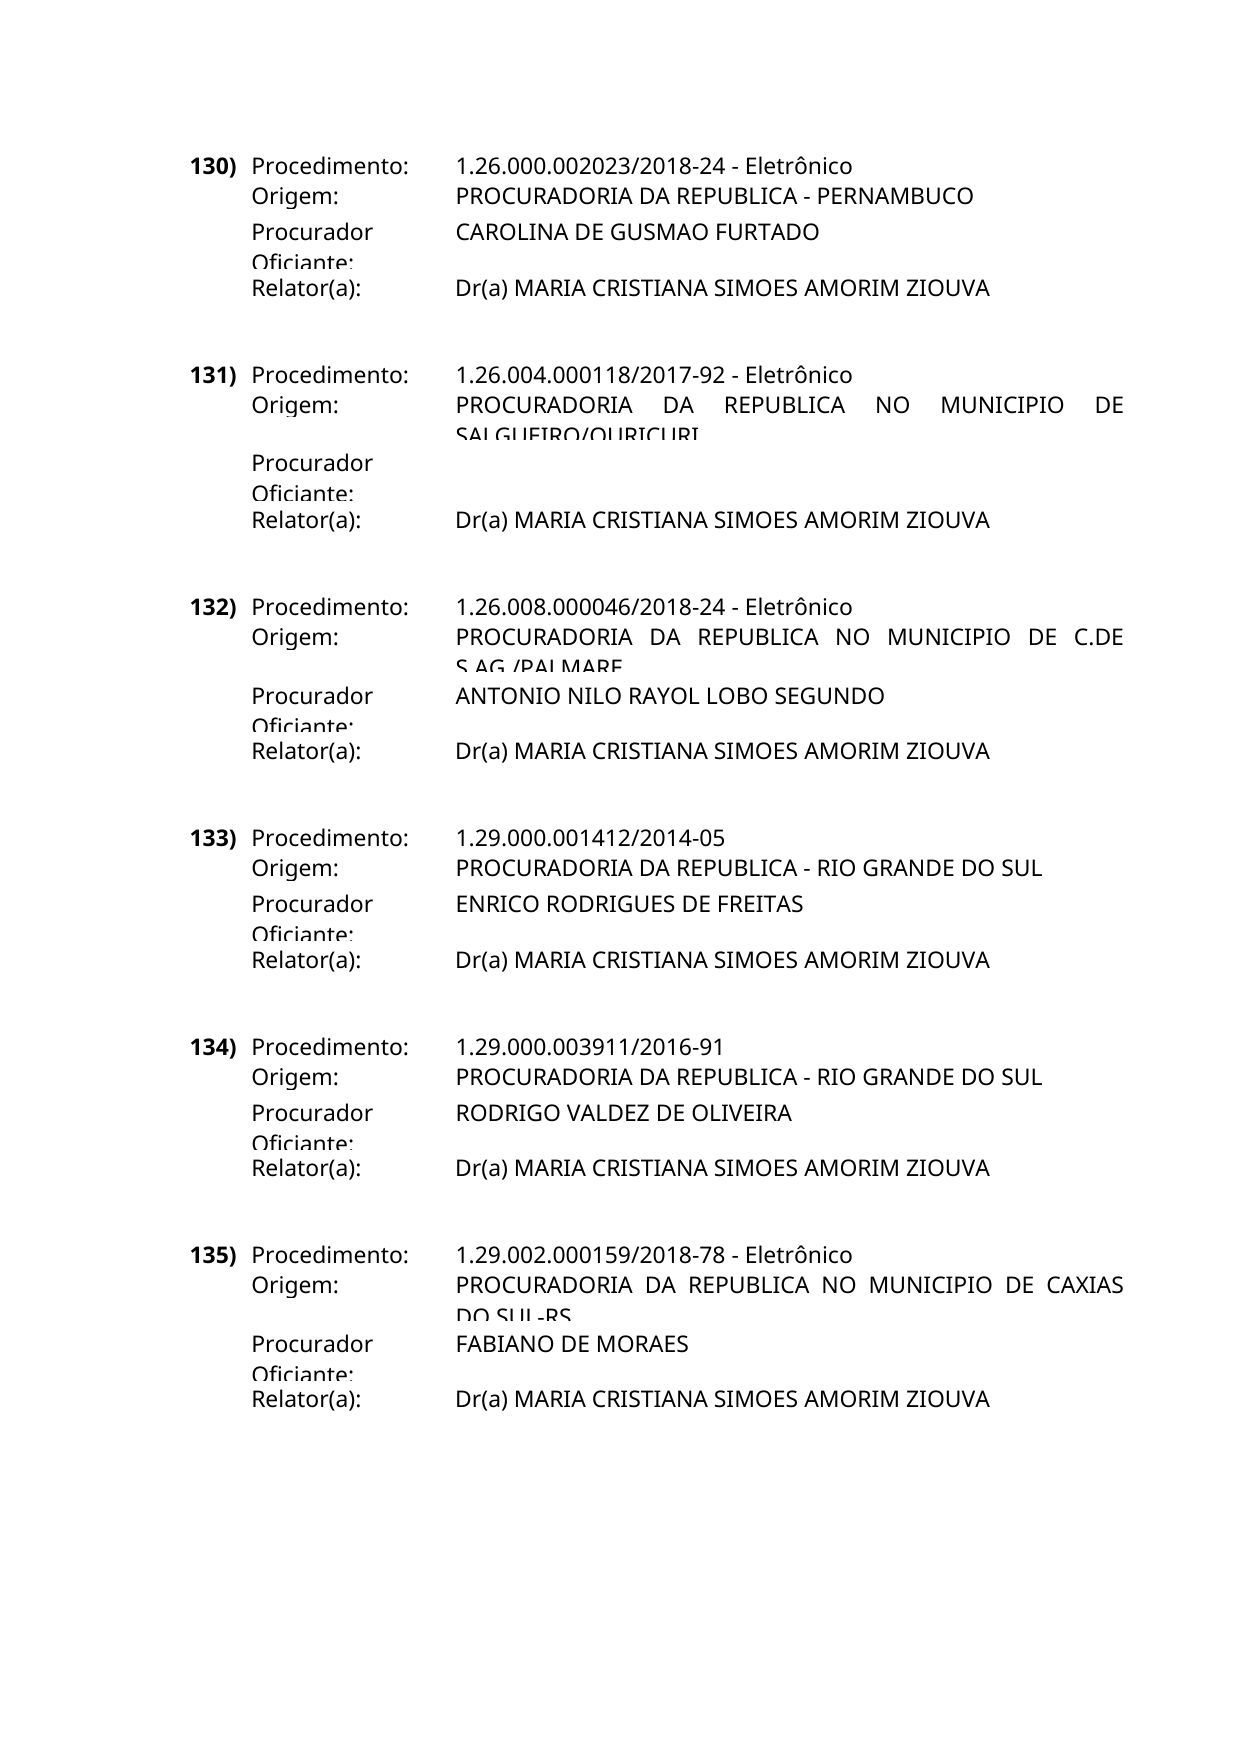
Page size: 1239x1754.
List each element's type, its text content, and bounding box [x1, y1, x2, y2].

table_cell [189, 389, 251, 417]
table_cell Origem: [251, 389, 455, 417]
table_cell [189, 216, 251, 267]
table_cell [251, 881, 455, 888]
table_cell [0, 1328, 189, 1379]
table_cell [0, 1383, 189, 1413]
table_cell CAROLINA DE GUSMAO FURTADO [455, 216, 1124, 267]
table_cell [1125, 1239, 1239, 1268]
table_cell [455, 1089, 1124, 1097]
table_cell [0, 1320, 189, 1328]
table_cell [189, 1298, 251, 1320]
table_cell [251, 974, 455, 1031]
table_cell [1125, 881, 1239, 888]
table_cell FABIANO DE MORAES [455, 1328, 1124, 1379]
table_cell Procedimento: [251, 822, 455, 851]
table_header Dr(a) MARIA CRISTIANA SIMOES AMORIM ZIOUVA [455, 735, 1122, 764]
table_cell Origem: [251, 852, 455, 881]
table_cell Procedimento: [251, 591, 455, 619]
table_cell [0, 1031, 189, 1059]
table_cell [251, 1182, 455, 1239]
table_cell Procedimento: [251, 150, 455, 178]
table_cell [0, 417, 189, 439]
table_cell [1125, 650, 1239, 672]
table_cell [189, 852, 251, 881]
table_cell [189, 534, 251, 591]
table_cell [455, 209, 1124, 216]
table_cell [1125, 272, 1239, 302]
table_cell [455, 440, 1124, 447]
table_cell [189, 650, 251, 672]
table_cell [1125, 1152, 1239, 1182]
table_cell [0, 672, 189, 679]
table_cell [0, 591, 189, 619]
table_cell [189, 1097, 251, 1148]
table_cell [0, 1182, 189, 1239]
table_cell PROCURADORIA DA REPUBLICA NO MUNICIPIO DE C.DE S.AG./PALMARE [455, 621, 1124, 672]
table_cell [189, 672, 251, 679]
table_cell [1125, 735, 1239, 765]
table_header Relator(a): [251, 944, 455, 972]
table_cell [189, 209, 251, 216]
table_header Relator(a): [251, 1383, 455, 1412]
table_header [251, 0, 455, 150]
table_cell [0, 1061, 189, 1089]
table_cell [189, 1152, 251, 1182]
table_cell [455, 1320, 1124, 1328]
table_cell [251, 650, 455, 672]
table_cell [189, 881, 251, 888]
table_cell [1125, 209, 1239, 216]
table_cell RODRIGO VALDEZ DE OLIVEIRA [455, 1097, 1124, 1148]
table_cell [251, 1089, 455, 1097]
table_cell [0, 888, 189, 939]
table_cell [251, 1320, 455, 1328]
table_cell [189, 1061, 251, 1089]
table_cell [0, 359, 189, 387]
table_cell [251, 1298, 455, 1320]
table_cell [189, 1383, 251, 1413]
table_cell [455, 447, 1124, 501]
table_header Dr(a) MARIA CRISTIANA SIMOES AMORIM ZIOUVA [455, 944, 1122, 972]
table_cell [189, 1328, 251, 1379]
table_cell [189, 440, 251, 447]
table_cell [251, 440, 455, 447]
table_cell 130) [189, 150, 251, 178]
table_cell [455, 974, 1124, 1031]
table_cell [189, 1089, 251, 1097]
table_cell PROCURADORIA DA REPUBLICA - PERNAMBUCO [455, 180, 1124, 208]
table_cell [1125, 389, 1239, 417]
table_cell [0, 852, 189, 881]
table_cell [1125, 1061, 1239, 1089]
table_cell [0, 209, 189, 216]
table_cell Procedimento: [251, 1031, 455, 1059]
table_cell [1125, 974, 1239, 1031]
table_header Dr(a) MARIA CRISTIANA SIMOES AMORIM ZIOUVA [455, 504, 1122, 533]
table_cell Procurador Oficiante: [251, 447, 455, 501]
table_cell 1.26.000.002023/2018-24 - Eletrônico [455, 150, 1124, 178]
table_cell PROCURADORIA DA REPUBLICA NO MUNICIPIO DE CAXIAS DO SUL-RS [455, 1269, 1124, 1320]
table_cell [0, 944, 189, 974]
table_cell [455, 1182, 1124, 1239]
table_cell [189, 1269, 251, 1298]
table_cell [1125, 359, 1239, 387]
table_cell [0, 302, 189, 358]
table_header Relator(a): [251, 735, 455, 764]
table_cell [0, 1239, 189, 1268]
table_cell [189, 1320, 251, 1328]
table_cell [1125, 888, 1239, 939]
table_cell PROCURADORIA DA REPUBLICA - RIO GRANDE DO SUL [455, 1061, 1124, 1089]
table_cell [1125, 216, 1239, 267]
table_cell [1125, 504, 1239, 534]
table_cell [1125, 1269, 1239, 1298]
table_cell [0, 272, 189, 302]
table_cell [0, 1152, 189, 1182]
table_cell [0, 621, 189, 649]
table_cell 132) [189, 591, 251, 619]
table_header [189, 0, 251, 150]
table_cell [189, 447, 251, 501]
table_cell 1.29.000.001412/2014-05 [455, 822, 1124, 851]
table_cell Procurador Oficiante: [251, 888, 455, 941]
table_cell [0, 822, 189, 851]
table_cell [189, 504, 251, 534]
table_cell [1125, 1182, 1239, 1239]
table_cell Procurador Oficiante: [251, 216, 455, 268]
table_cell [0, 680, 189, 731]
table_cell [1125, 1089, 1239, 1097]
table_cell [1125, 1383, 1239, 1413]
table_cell [0, 180, 189, 208]
table_cell PROCURADORIA DA REPUBLICA NO MUNICIPIO DE SALGUEIRO/OURICURI [455, 389, 1124, 439]
table_cell Origem: [251, 180, 455, 208]
table_cell [0, 150, 189, 178]
table_header Relator(a): [251, 504, 455, 533]
table_header Dr(a) MARIA CRISTIANA SIMOES AMORIM ZIOUVA [455, 1383, 1122, 1412]
table_cell [1125, 180, 1239, 208]
table_cell Procurador Oficiante: [251, 1328, 455, 1380]
table_header Relator(a): [251, 1152, 455, 1181]
table_cell [189, 417, 251, 439]
table_cell [0, 504, 189, 534]
table_cell [0, 1097, 189, 1148]
table_cell [455, 534, 1124, 591]
table_cell [251, 765, 455, 822]
table_cell Origem: [251, 621, 455, 649]
table_cell [455, 302, 1124, 358]
table_cell Procedimento: [251, 359, 455, 387]
table_cell [1125, 417, 1239, 439]
table_header [455, 0, 1124, 150]
table_cell [1125, 1328, 1239, 1379]
table_cell [455, 881, 1124, 888]
table_cell [1125, 1097, 1239, 1148]
table_cell ANTONIO NILO RAYOL LOBO SEGUNDO [455, 680, 1124, 731]
table_cell [251, 302, 455, 358]
table_cell 1.26.004.000118/2017-92 - Eletrônico [455, 359, 1124, 387]
table_cell [0, 440, 189, 447]
table_cell [0, 389, 189, 417]
table_cell 1.29.002.000159/2018-78 - Eletrônico [455, 1239, 1124, 1268]
table_cell [0, 881, 189, 888]
table_cell [0, 1298, 189, 1320]
table_header Relator(a): [251, 272, 455, 300]
table_cell [1125, 621, 1239, 649]
table_cell [189, 735, 251, 765]
table_cell 135) [189, 1239, 251, 1268]
table_cell [189, 180, 251, 208]
table_header [0, 0, 189, 150]
table_cell [189, 888, 251, 939]
table_cell 1.26.008.000046/2018-24 - Eletrônico [455, 591, 1124, 619]
table_cell [0, 216, 189, 267]
table_cell [1125, 765, 1239, 822]
table_cell [1125, 302, 1239, 358]
table_cell [1125, 822, 1239, 851]
table_cell [0, 735, 189, 765]
table_cell [1125, 447, 1239, 501]
table_cell [1125, 534, 1239, 591]
table_cell 133) [189, 822, 251, 851]
table_cell [189, 765, 251, 822]
table_cell [1125, 852, 1239, 881]
table_cell [189, 1182, 251, 1239]
table_cell Procurador Oficiante: [251, 680, 455, 732]
table_cell [0, 765, 189, 822]
table_cell [1125, 591, 1239, 619]
table_cell 134) [189, 1031, 251, 1059]
table_cell [189, 974, 251, 1031]
table_cell [251, 672, 455, 679]
table_cell [251, 417, 455, 439]
table_cell 1.29.000.003911/2016-91 [455, 1031, 1124, 1059]
table_cell [1125, 150, 1239, 178]
table_cell Procurador Oficiante: [251, 1097, 455, 1149]
table_header Dr(a) MARIA CRISTIANA SIMOES AMORIM ZIOUVA [455, 272, 1122, 300]
table_cell [1125, 672, 1239, 679]
table_cell [0, 974, 189, 1031]
table_cell [1125, 1320, 1239, 1328]
table_cell [189, 680, 251, 731]
table_cell [189, 272, 251, 302]
table_cell Procedimento: [251, 1239, 455, 1268]
table_cell [455, 672, 1124, 679]
table_header Dr(a) MARIA CRISTIANA SIMOES AMORIM ZIOUVA [455, 1152, 1122, 1181]
table_cell [0, 447, 189, 501]
table_cell ENRICO RODRIGUES DE FREITAS [455, 888, 1124, 939]
table_cell [0, 534, 189, 591]
table_cell [1125, 1031, 1239, 1059]
table_cell PROCURADORIA DA REPUBLICA - RIO GRANDE DO SUL [455, 852, 1124, 881]
table_cell [189, 621, 251, 649]
table_cell [189, 302, 251, 358]
table_cell Origem: [251, 1061, 455, 1089]
table_cell [189, 944, 251, 974]
table_cell [1125, 1298, 1239, 1320]
table_cell [1125, 944, 1239, 974]
table_header [1125, 0, 1239, 150]
table_cell [0, 650, 189, 672]
table_cell [251, 209, 455, 216]
table_cell 131) [189, 359, 251, 387]
table_cell [251, 534, 455, 591]
table_cell [1125, 680, 1239, 731]
table_cell [0, 1089, 189, 1097]
table_cell [455, 765, 1124, 822]
table_cell Origem: [251, 1269, 455, 1298]
table_cell [0, 1269, 189, 1298]
table_cell [1125, 440, 1239, 447]
